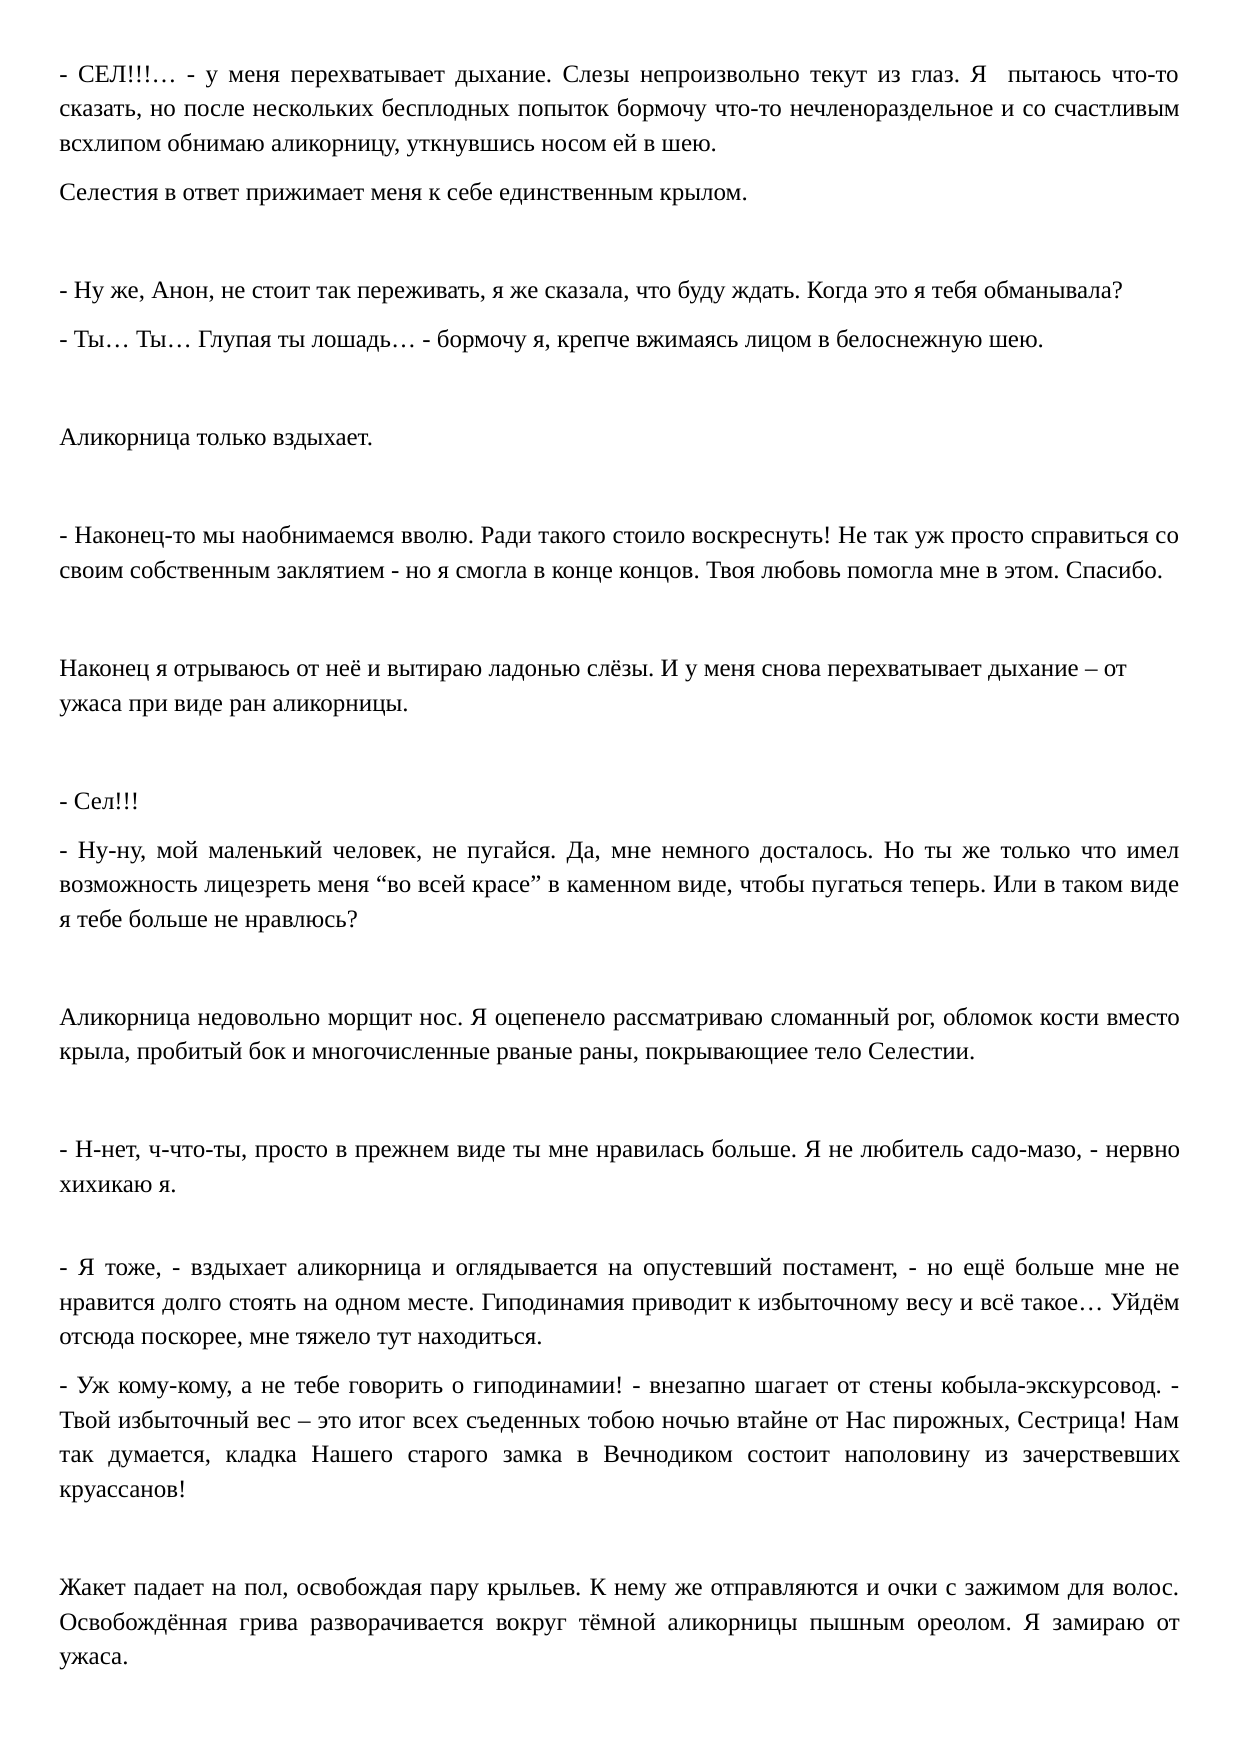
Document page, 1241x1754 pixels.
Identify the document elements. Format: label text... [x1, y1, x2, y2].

text - Ну-ну, мой маленький человек, не пугайся. Да, мне немного досталось. Но ты же только что имел возможность лицезреть меня “во всей красе” в каменном виде, чтобы пугаться теперь. Или в таком виде я тебе больше не нравлюсь? [59, 835, 1181, 932]
text Жакет падает на пол, освобождая пару крыльев. К нему же отправляются и очки с зажимом для волос. Освобождённая грива разворачивается вокруг тёмной аликорницы пышным ореолом. Я замираю от ужаса. [59, 1572, 1181, 1670]
text - Ну же, Анон, не стоит так переживать, я же сказала, что буду ждать. Когда это я тебя обманывала? [59, 275, 1181, 304]
text - СЕЛ!!!… - у меня перехватывает дыхание. Слезы непроизвольно текут из глаз. Я пытаюсь что-то сказать, но после нескольких бесплодных попыток бормочу что-то нечленораздельное и со счастливым всхлипом обнимаю аликорницу, уткнувшись носом ей в шею. [59, 59, 1181, 157]
text - Н-нет, ч-что-ты, просто в прежнем виде ты мне нравилась больше. Я не любитель садо-мазо, - нервно хихикаю я. [59, 1134, 1181, 1198]
text Селестия в ответ прижимает меня к себе единственным крылом. [59, 177, 1181, 206]
text Наконец я отрываюсь от неё и вытираю ладонью слёзы. И у меня снова перехватывает дыхание – от ужаса при виде ран аликорницы. [59, 653, 1181, 716]
text Аликорница только вздыхает. [59, 422, 1181, 451]
text - Я тоже, - вздыхает аликорница и оглядывается на опустевший постамент, - но ещё больше мне не нравится долго стоять на одном месте. Гиподинамия приводит к избыточному весу и всё такое… Уйдём отсюда поскорее, мне тяжело тут находиться. [59, 1218, 1181, 1350]
text - Сел!!! [59, 786, 1181, 814]
text - Ты… Ты… Глупая ты лошадь… - бормочу я, крепче вжимаясь лицом в белоснежную шею. [59, 324, 1181, 353]
text - Уж кому-кому, а не тебе говорить о гиподинамии! - внезапно шагает от стены кобыла-экскурсовод. - Твой избыточный вес – это итог всех съеденных тобою ночью втайне от Нас пирожных, Сестрица! Нам так думается, кладка Нашего старого замка в Вечнодиком состоит наполовину из зачерствевших круассанов! [59, 1371, 1181, 1503]
text Аликорница недовольно морщит нос. Я оцепенело рассматриваю сломанный рог, обломок кости вместо крыла, пробитый бок и многочисленные рваные раны, покрывающиее тело Селестии. [59, 1002, 1181, 1065]
text - Наконец-то мы наобнимаемся вволю. Ради такого стоило воскреснуть! Не так уж просто справиться со своим собственным заклятием - но я смогла в конце концов. Твоя любовь помогла мне в этом. Спасибо. [59, 521, 1181, 584]
